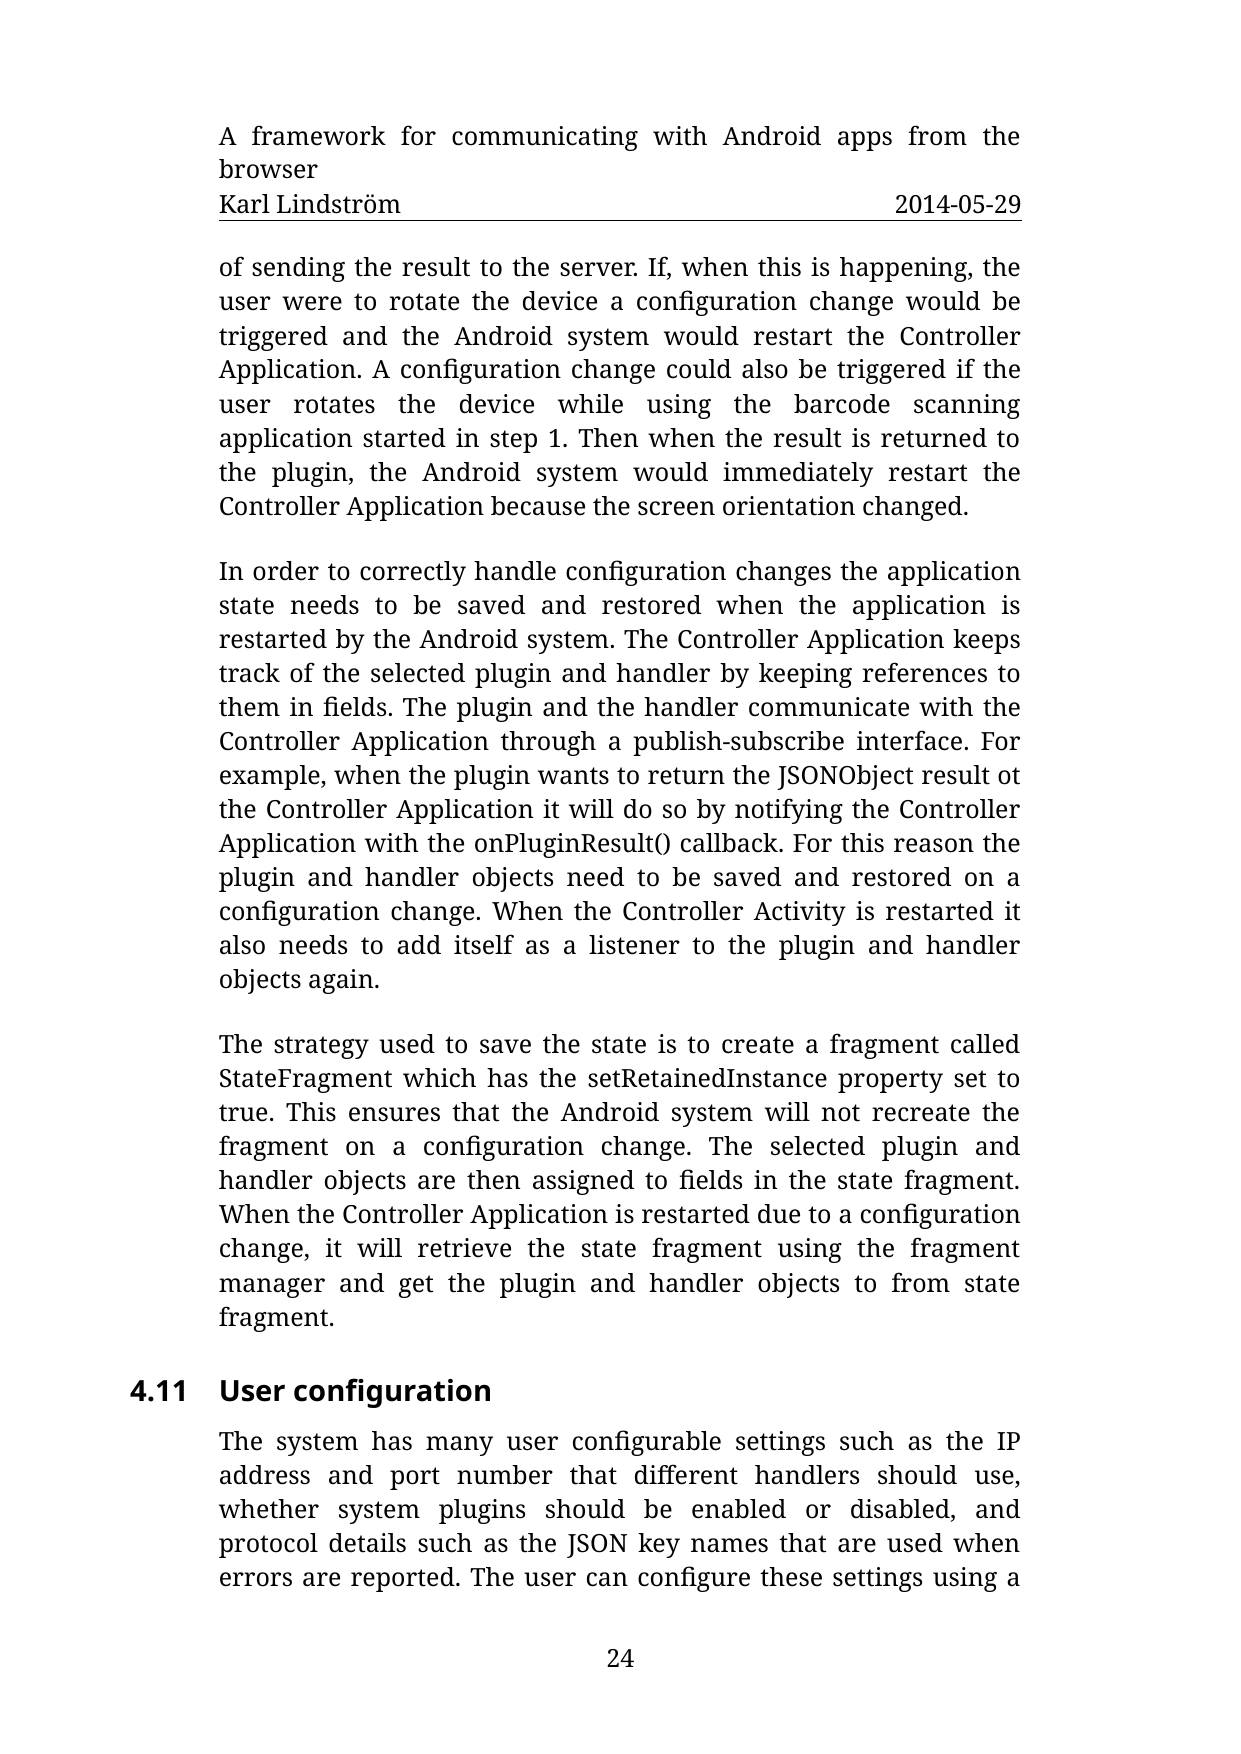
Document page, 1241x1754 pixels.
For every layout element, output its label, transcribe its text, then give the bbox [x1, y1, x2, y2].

text The strategy used to save the state is to create a fragment called StateFragment which has the setRetainedInstance property set to true. This ensures that the Android system will not recreate the fragment on a configuration change. The selected plugin and handler objects are then assigned to fields in the state fragment. When the Controller Application is restarted due to a configuration change, it will retrieve the state fragment using the fragment manager and get the plugin and handler objects to from state fragment. [218, 1027, 1022, 1333]
text In order to correctly handle configuration changes the application state needs to be saved and restored when the application is restarted by the Android system. The Controller Application keeps track of the selected plugin and handler by keeping references to them in fields. The plugin and the handler communicate with the Controller Application through a publish-subscribe interface. For example, when the plugin wants to return the JSONObject result ot the Controller Application it will do so by notifying the Controller Application with the onPluginResult() callback. For this reason the plugin and handler objects need to be saved and restored on a configuration change. When the Controller Activity is restarted it also needs to add itself as a listener to the plugin and handler objects again. [218, 553, 1022, 996]
subtitle User configuration [130, 1371, 1022, 1410]
text of sending the result to the server. If, when this is happening, the user were to rotate the device a configuration change would be triggered and the Android system would restart the Controller Application. A configuration change could also be triggered if the user rotates the device while using the barcode scanning application started in step 1. Then when the result is returned to the plugin, the Android system would immediately restart the Controller Application because the screen orientation changed. [218, 250, 1022, 522]
text The system has many user configurable settings such as the IP address and port number that different handlers should use, whether system plugins should be enabled or disabled, and protocol details such as the JSON key names that are used when errors are reported. The user can configure these settings using a [218, 1423, 1022, 1593]
